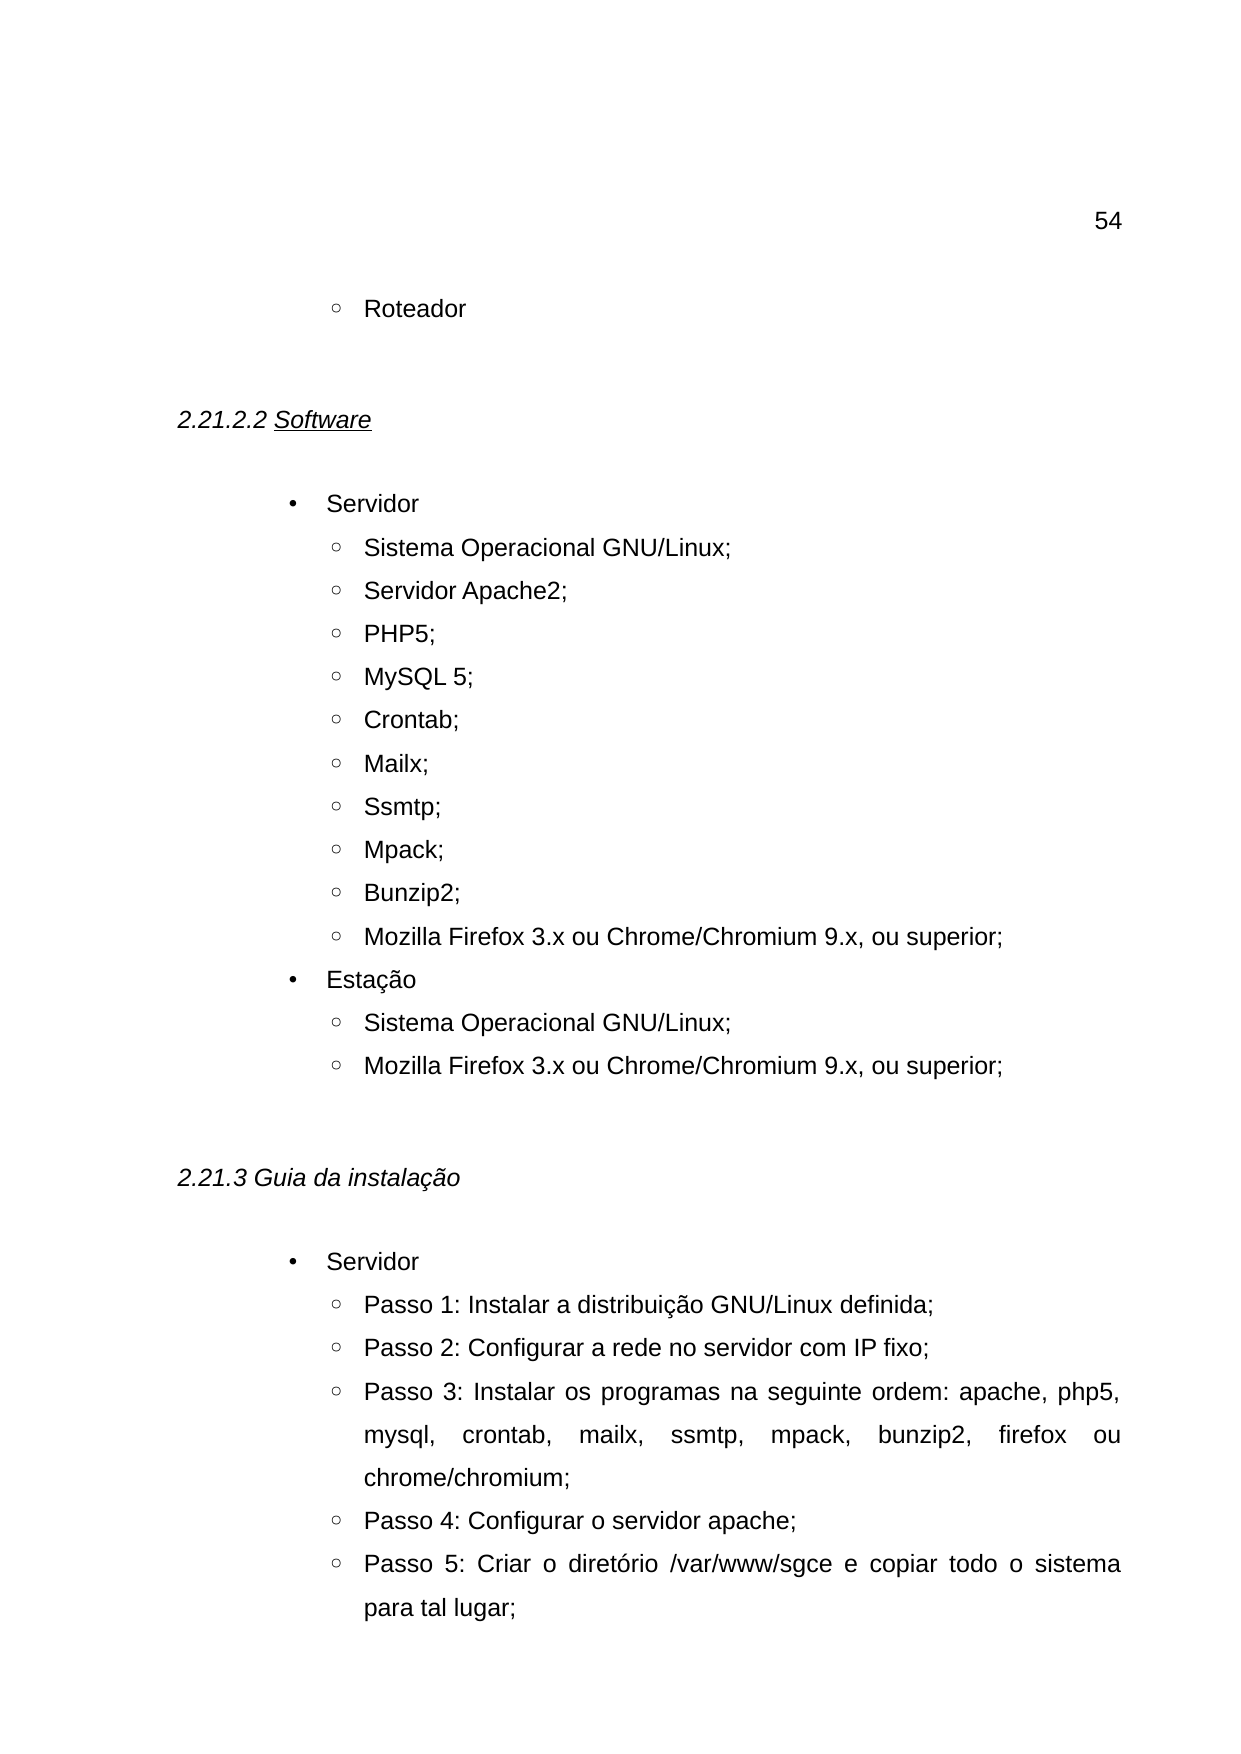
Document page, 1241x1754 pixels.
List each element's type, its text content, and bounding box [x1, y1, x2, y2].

list Servidor Apache2; [326, 576, 1122, 604]
list Sistema Operacional GNU/Linux; [326, 1008, 1122, 1037]
subtitle 2.21.2.2 Software [177, 405, 1122, 434]
list Sistema Operacional GNU/Linux; [326, 532, 1122, 561]
list Passo 4: Configurar o servidor apache; [326, 1506, 1122, 1535]
list Estação [288, 965, 1122, 994]
list Crontab; [326, 705, 1122, 734]
list Mailx; [326, 749, 1122, 777]
list Servidor [288, 1247, 1122, 1276]
list MySQL 5; [326, 662, 1122, 691]
list Bunzip2; [326, 878, 1122, 907]
list Passo 2: Configurar a rede no servidor com IP fixo; [326, 1333, 1122, 1362]
list Mpack; [326, 835, 1122, 864]
list Passo 3: Instalar os programas na seguinte ordem: apache, php5, mysql, crontab, mailx, ssmtp, mpack, bunzip2, firefox ou chrome/chromium; [326, 1377, 1122, 1492]
list Servidor [288, 489, 1122, 518]
list Mozilla Firefox 3.x ou Chrome/Chromium 9.x, ou superior; [326, 922, 1122, 950]
list Mozilla Firefox 3.x ou Chrome/Chromium 9.x, ou superior; [326, 1051, 1122, 1080]
list Passo 5: Criar o diretório /var/www/sgce e copiar todo o sistema para tal lugar; [326, 1549, 1122, 1621]
list PHP5; [326, 619, 1122, 648]
list Roteador [326, 294, 1122, 323]
subtitle 2.21.3 Guia da instalação [177, 1163, 1122, 1191]
list Ssmtp; [326, 792, 1122, 821]
list Passo 1: Instalar a distribuição GNU/Linux definida; [326, 1290, 1122, 1319]
